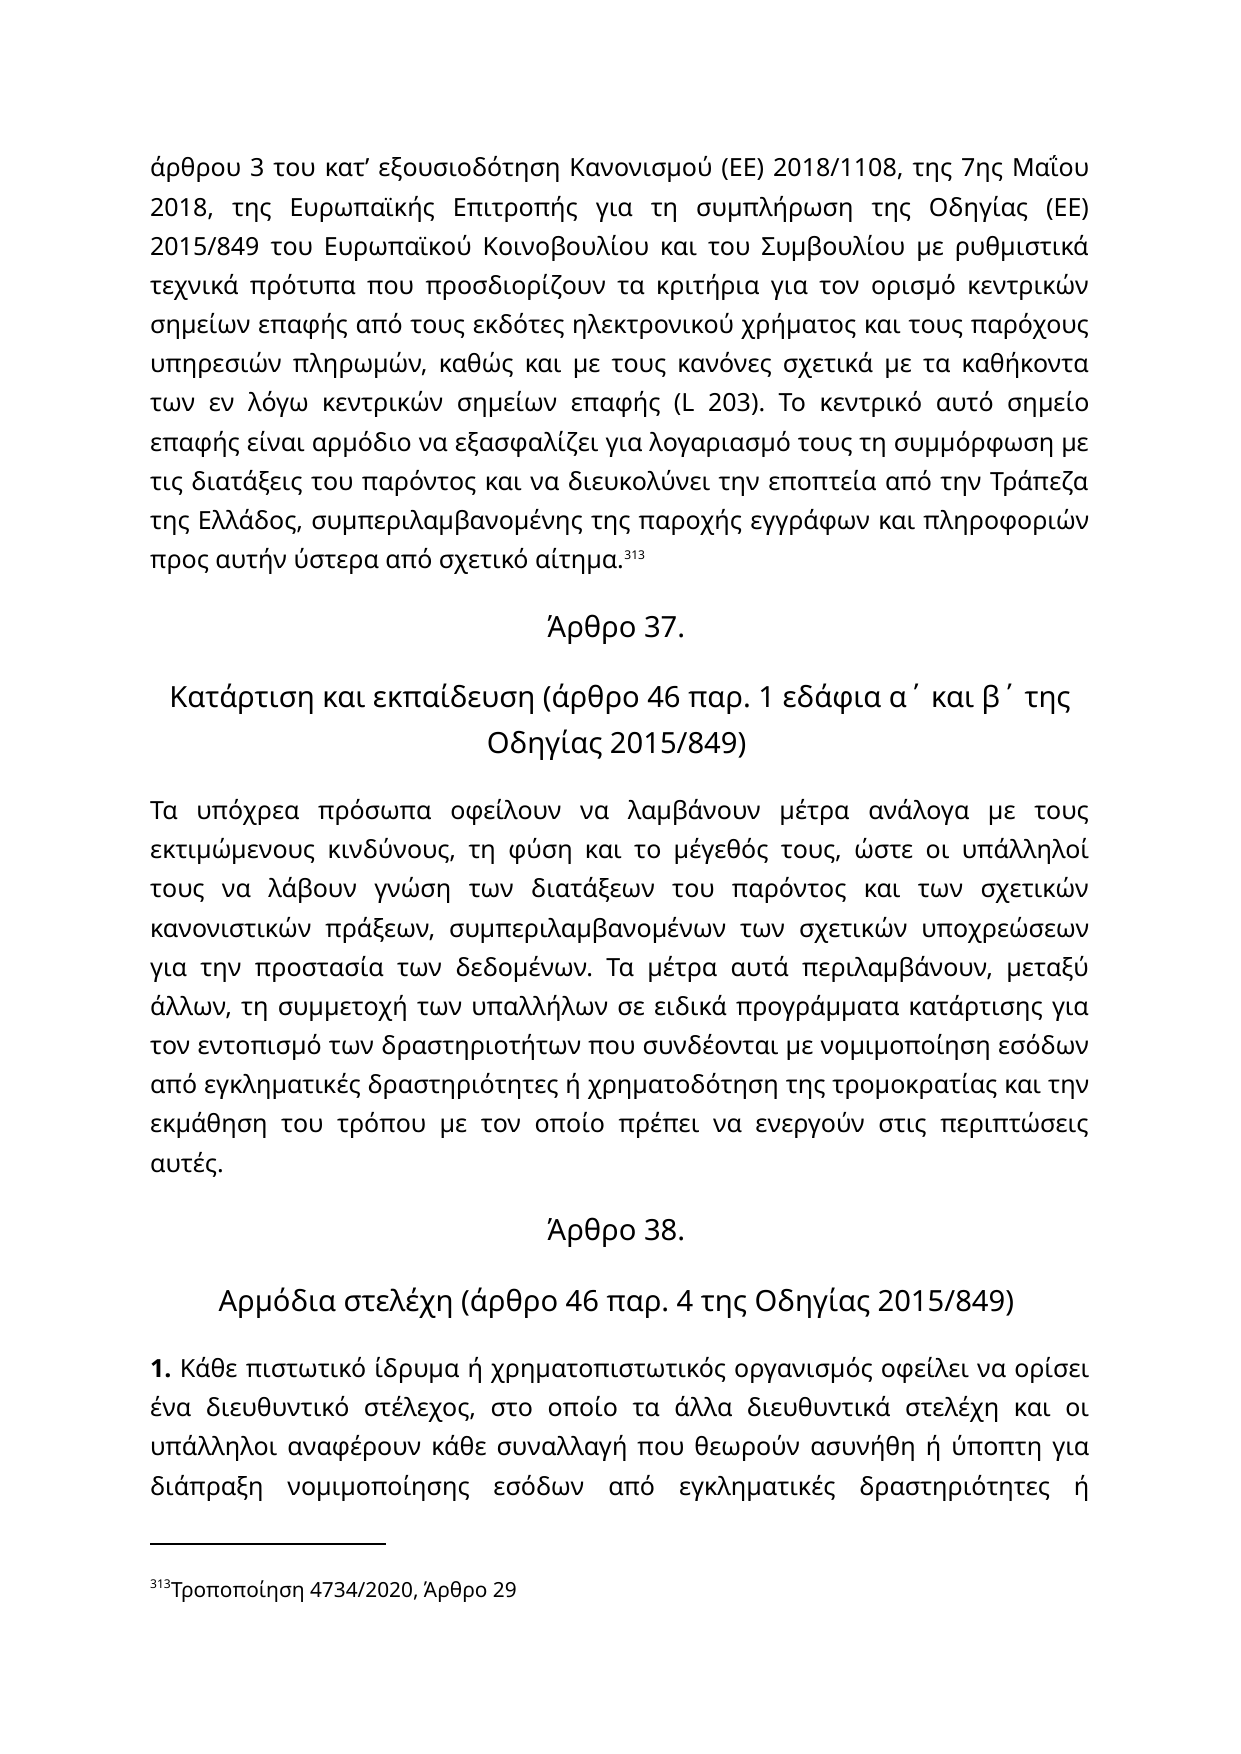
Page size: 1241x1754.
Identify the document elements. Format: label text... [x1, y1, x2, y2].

subtitle Αρμόδια στελέχη (άρθρο 46 παρ. 4 της Οδηγίας 2015/849) [150, 1280, 1090, 1320]
subtitle Άρθρο 37. [150, 606, 1090, 646]
text Τροποποίηση 4734/2020, Άρθρο 29 [150, 1576, 1090, 1604]
subtitle Άρθρο 38. [150, 1209, 1090, 1249]
text άρθρου 3 του κατ’ εξουσιοδότηση Κανονισμού (ΕΕ) 2018/1108, της 7ης Μαΐου 2018, της Ευρωπαϊκής Επιτροπής για τη συμπλήρωση της Οδηγίας (ΕΕ) 2015/849 του Ευρωπαϊκού Κοινοβουλίου και του Συμβουλίου με ρυθμιστικά τεχνικά πρότυπα που προσδιορίζουν τα κριτήρια για τον ορισμό κεντρικών σημείων επαφής από τους εκδότες ηλεκτρονικού χρήματος και τους παρόχους υπηρεσιών πληρωμών, καθώς και με τους κανόνες σχετικά με τα καθήκοντα των εν λόγω κεντρικών σημείων επαφής (L 203). Το κεντρικό αυτό σημείο επαφής είναι αρμόδιο να εξασφαλίζει για λογαριασμό τους τη συμμόρφωση με τις διατάξεις του παρόντος και να διευκολύνει την εποπτεία από την Τράπεζα της Ελλάδος, συμπεριλαμβανομένης της παροχής εγγράφων και πληροφοριών προς αυτήν ύστερα από σχετικό αίτημα. [150, 150, 1090, 576]
subtitle Κατάρτιση και εκπαίδευση (άρθρο 46 παρ. 1 εδάφια α΄ και β΄ της Οδηγίας 2015/849) [150, 676, 1090, 762]
text 1. Κάθε πιστωτικό ίδρυμα ή χρηματοπιστωτικός οργανισμός οφείλει να ορίσει ένα διευθυντικό στέλεχος, στο οποίο τα άλλα διευθυντικά στελέχη και οι υπάλληλοι αναφέρουν κάθε συναλλαγή που θεωρούν ασυνήθη ή ύποπτη για διάπραξη νομιμοποίησης εσόδων από εγκληματικές δραστηριότητες ή [150, 1351, 1090, 1502]
text Τα υπόχρεα πρόσωπα οφείλουν να λαμβάνουν μέτρα ανάλογα με τους εκτιμώμενους κινδύνους, τη φύση και το μέγεθός τους, ώστε οι υπάλληλοί τους να λάβουν γνώση των διατάξεων του παρόντος και των σχετικών κανονιστικών πράξεων, συμπεριλαμβανομένων των σχετικών υποχρεώσεων για την προστασία των δεδομένων. Τα μέτρα αυτά περιλαμβάνουν, μεταξύ άλλων, τη συμμετοχή των υπαλλήλων σε ειδικά προγράμματα κατάρτισης για τον εντοπισμό των δραστηριοτήτων που συνδέονται με νομιμοποίηση εσόδων από εγκληματικές δραστηριότητες ή χρηματοδότηση της τρομοκρατίας και την εκμάθηση του τρόπου με τον οποίο πρέπει να ενεργούν στις περιπτώσεις αυτές. [150, 793, 1090, 1179]
